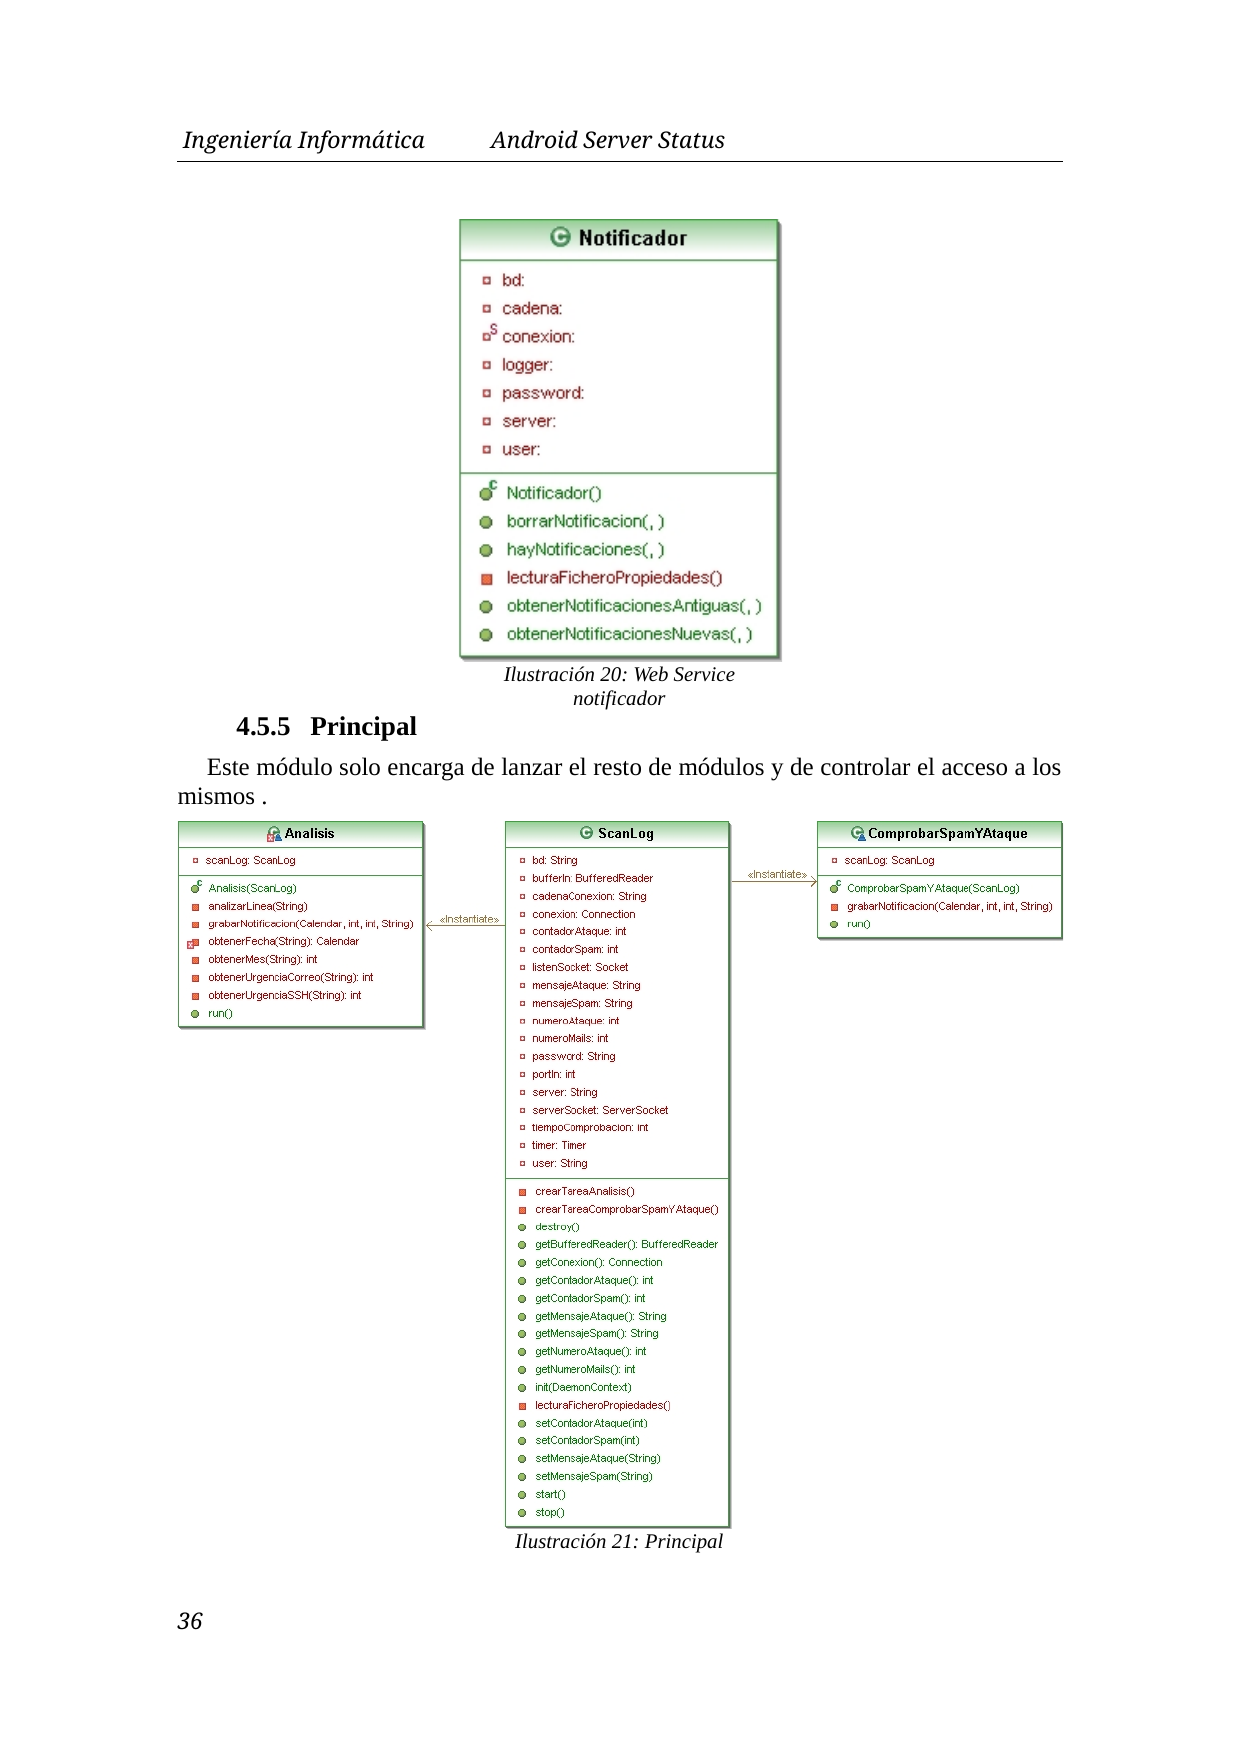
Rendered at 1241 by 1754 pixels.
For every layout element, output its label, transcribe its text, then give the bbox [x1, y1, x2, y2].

subtitle Principal [236, 662, 1004, 741]
picture [458, 219, 783, 662]
text Ilustración 20: Web Service notificador [458, 662, 782, 709]
text Ilustración 21: Principal [177, 1529, 1063, 1553]
picture [177, 821, 1064, 1529]
text Este módulo solo encarga de lanzar el resto de módulos y de controlar el acceso a los mismos . [177, 752, 1063, 810]
